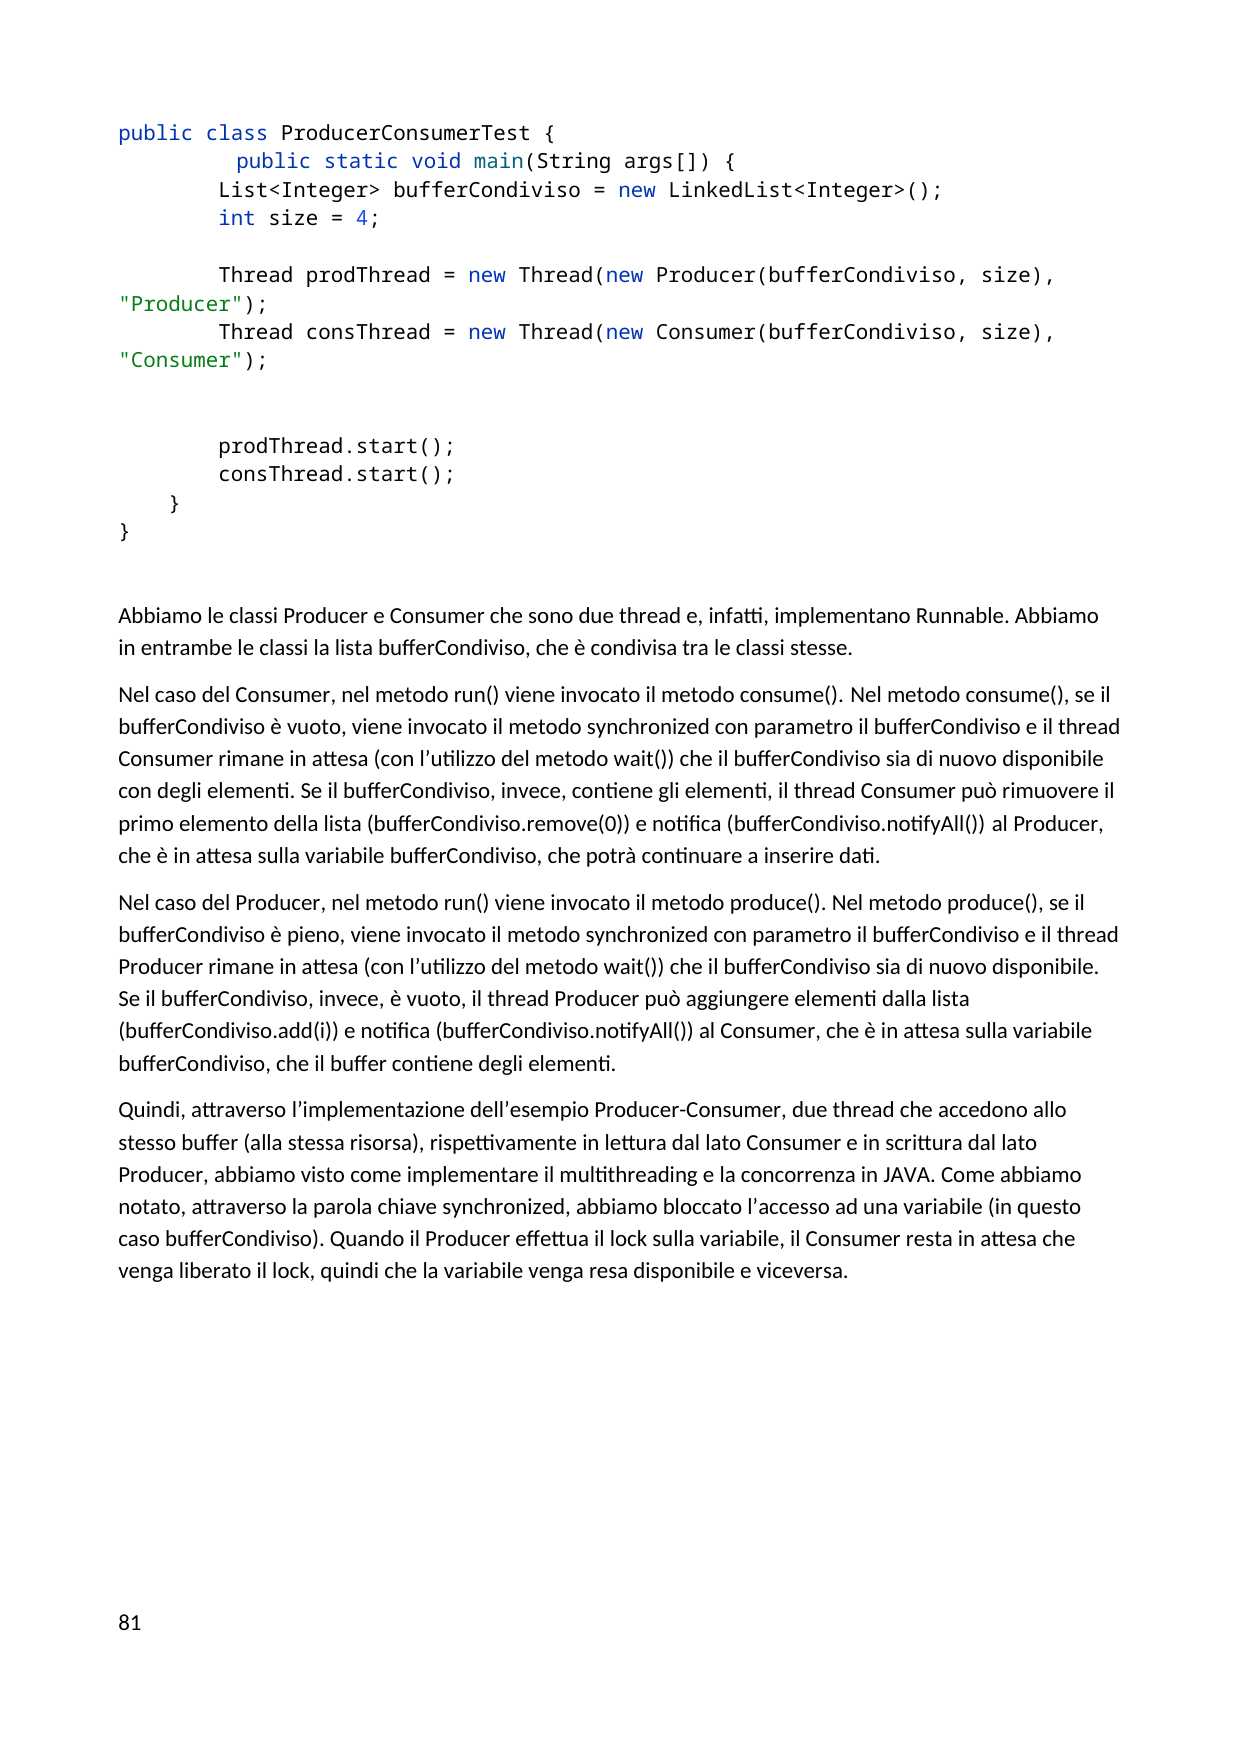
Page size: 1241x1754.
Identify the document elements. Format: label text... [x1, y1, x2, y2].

text Abbiamo le classi Producer e Consumer che sono due thread e, infatti, implementano Runnable. Abbiamo in entrambe le classi la lista bufferCondiviso, che è condivisa tra le classi stesse. [118, 601, 1122, 661]
text public class ProducerConsumerTest { public static void main(String args[]) { List<Integer> bufferCondiviso = new LinkedList<Integer>(); int size = 4; Thread prodThread = new Thread(new Producer(bufferCondiviso, size), "Producer"); Thread consThread = new Thread(new Consumer(bufferCondiviso, size), "Consumer"); prodThread.start(); consThread.start(); } } [118, 118, 1122, 545]
text Nel caso del Consumer, nel metodo run() viene invocato il metodo consume(). Nel metodo consume(), se il bufferCondiviso è vuoto, viene invocato il metodo synchronized con parametro il bufferCondiviso e il thread Consumer rimane in attesa (con l’utilizzo del metodo wait()) che il bufferCondiviso sia di nuovo disponibile con degli elementi. Se il bufferCondiviso, invece, contiene gli elementi, il thread Consumer può rimuovere il primo elemento della lista (bufferCondiviso.remove(0)) e notifica (bufferCondiviso.notifyAll()) al Producer, che è in attesa sulla variabile bufferCondiviso, che potrà continuare a inserire dati. [118, 680, 1122, 869]
text Nel caso del Producer, nel metodo run() viene invocato il metodo produce(). Nel metodo produce(), se il bufferCondiviso è pieno, viene invocato il metodo synchronized con parametro il bufferCondiviso e il thread Producer rimane in attesa (con l’utilizzo del metodo wait()) che il bufferCondiviso sia di nuovo disponibile. Se il bufferCondiviso, invece, è vuoto, il thread Producer può aggiungere elementi dalla lista (bufferCondiviso.add(i)) e notifica (bufferCondiviso.notifyAll()) al Consumer, che è in attesa sulla variabile bufferCondiviso, che il buffer contiene degli elementi. [118, 888, 1122, 1077]
text Quindi, attraverso l’implementazione dell’esempio Producer-Consumer, due thread che accedono allo stesso buffer (alla stessa risorsa), rispettivamente in lettura dal lato Consumer e in scrittura dal lato Producer, abbiamo visto come implementare il multithreading e la concorrenza in JAVA. Come abbiamo notato, attraverso la parola chiave synchronized, abbiamo bloccato l’accesso ad una variabile (in questo caso bufferCondiviso). Quando il Producer effettua il lock sulla variabile, il Consumer resta in attesa che venga liberato il lock, quindi che la variabile venga resa disponibile e viceversa. [118, 1096, 1122, 1284]
